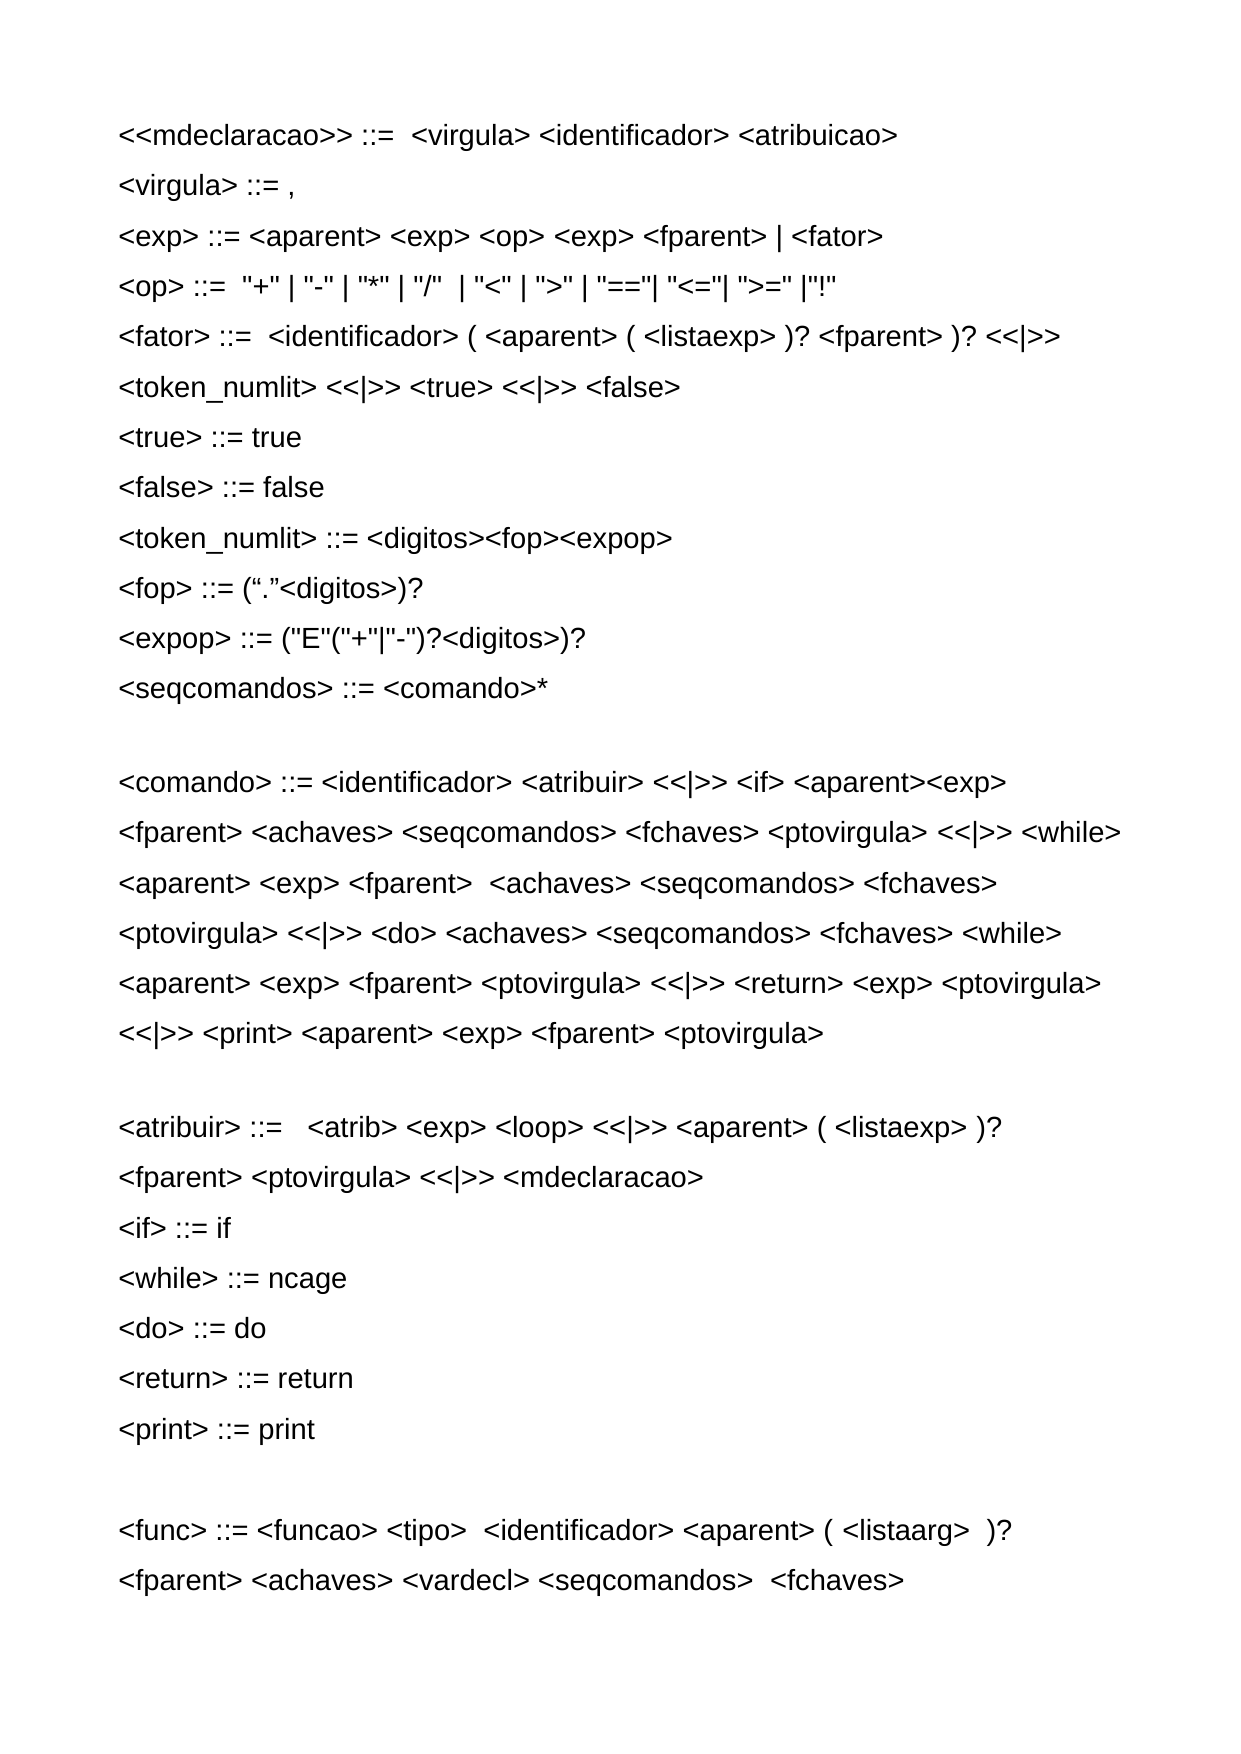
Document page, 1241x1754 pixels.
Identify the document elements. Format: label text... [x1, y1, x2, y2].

text <if> ::= if [118, 1211, 1122, 1244]
text <exp> ::= <aparent> <exp> <op> <exp> <fparent> | <fator> [118, 219, 1122, 252]
text <true> ::= true [118, 420, 1122, 453]
text <func> ::= <funcao> <tipo> <identificador> <aparent> ( <listaarg> )? <fparent> <achaves> <vardecl> <seqcomandos> <fchaves> [118, 1512, 1122, 1596]
text <comando> ::= <identificador> <atribuir> <<|>> <if> <aparent><exp> <fparent> <achaves> <seqcomandos> <fchaves> <ptovirgula> <<|>> <while> <aparent> <exp> <fparent> <achaves> <seqcomandos> <fchaves> <ptovirgula> <<|>> <do> <achaves> <seqcomandos> <fchaves> <while> <aparent> <exp> <fparent> <ptovirgula> <<|>> <return> <exp> <ptovirgula> <<|>> <print> <aparent> <exp> <fparent> <ptovirgula> [118, 765, 1122, 1050]
text <print> ::= print [118, 1412, 1122, 1445]
text <do> ::= do [118, 1311, 1122, 1345]
text <fator> ::= <identificador> ( <aparent> ( <listaexp> )? <fparent> )? <<|>> <token_numlit> <<|>> <true> <<|>> <false> [118, 319, 1122, 403]
text <false> ::= false [118, 470, 1122, 504]
text <op> ::= "+" | "-" | "*" | "/" | "<" | ">" | "=="| "<="| ">=" |"!" [118, 269, 1122, 303]
text <while> ::= ncage [118, 1261, 1122, 1294]
text <return> ::= return [118, 1362, 1122, 1395]
text <atribuir> ::= <atrib> <exp> <loop> <<|>> <aparent> ( <listaexp> )? <fparent> <ptovirgula> <<|>> <mdeclaracao> [118, 1110, 1122, 1194]
text <<mdeclaracao>> ::= <virgula> <identificador> <atribuicao> [118, 118, 1122, 152]
text <seqcomandos> ::= <comando>* [118, 672, 1122, 705]
text <token_numlit> ::= <digitos><fop><expop> [118, 521, 1122, 554]
text <virgula> ::= , [118, 168, 1122, 202]
text <expop> ::= ("E"("+"|"-")?<digitos>)? [118, 621, 1122, 655]
text <fop> ::= (“.”<digitos>)? [118, 571, 1122, 604]
